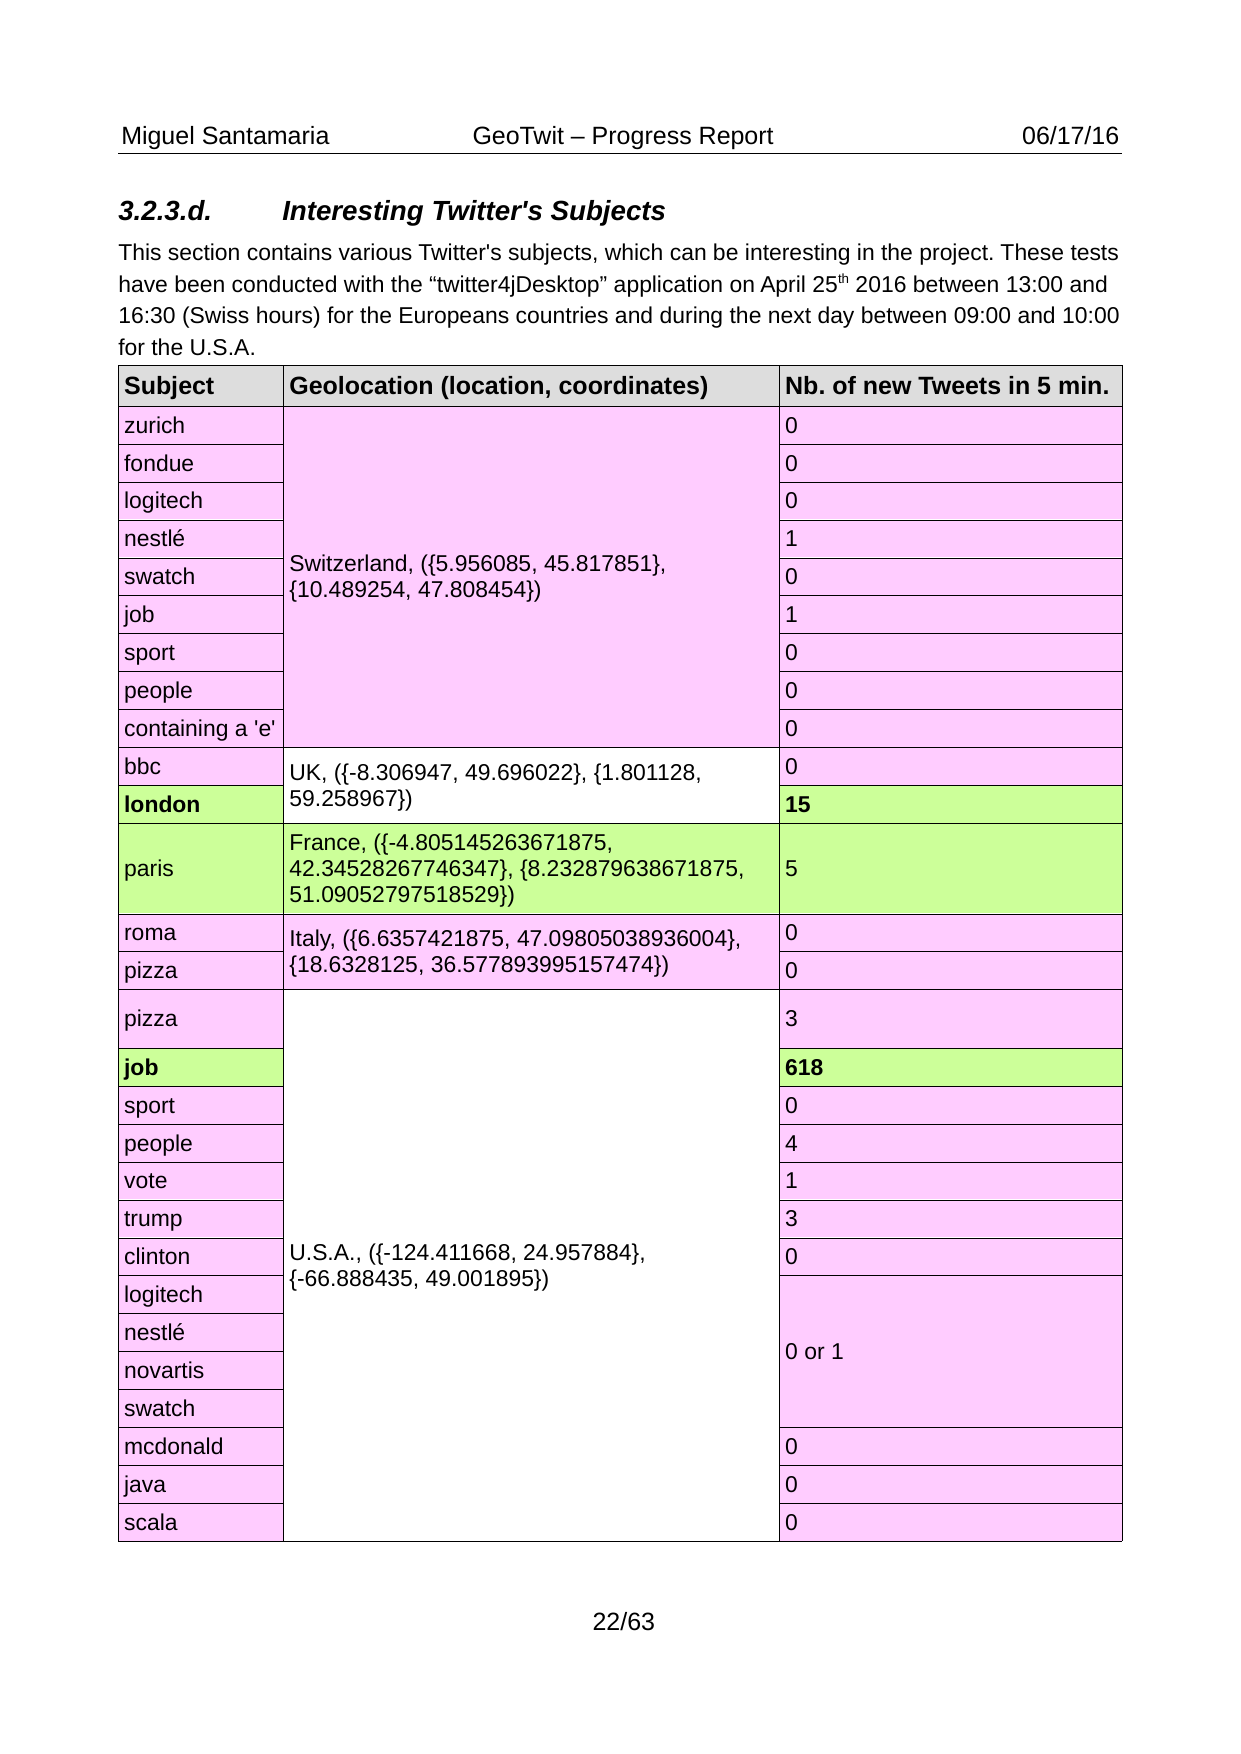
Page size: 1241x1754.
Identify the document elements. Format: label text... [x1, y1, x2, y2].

table_cell 0 [780, 445, 1122, 482]
table_cell 0 [780, 1239, 1122, 1275]
table_header Nb. of new Tweets in 5 min. [780, 366, 1122, 406]
table_cell fondue [119, 445, 283, 482]
table_cell clinton [119, 1239, 283, 1275]
table_cell novartis [119, 1352, 283, 1389]
table_cell 0 [780, 634, 1122, 671]
table_cell 0 [780, 1428, 1122, 1465]
table_cell people [119, 1125, 283, 1162]
table_header Subject [119, 366, 283, 406]
table_cell job [119, 1049, 283, 1086]
table_cell 5 [780, 824, 1122, 913]
table_cell logitech [119, 1276, 283, 1313]
text This section contains various Twitter's subjects, which can be interesting in the project. These tests have been conducted with the “twitter4jDesktop” application on April 25th 2016 between 13:00 and 16:30 (Swiss hours) for the Europeans countries and during the next day between 09:00 and 10:00 for the U.S.A. [118, 239, 1122, 360]
table_cell 0 [780, 748, 1122, 785]
table_cell sport [119, 634, 283, 671]
table_cell roma [119, 915, 283, 951]
table_cell nestlé [119, 1314, 283, 1351]
table_cell 1 [780, 1163, 1122, 1199]
subtitle Interesting Twitter's Subjects [118, 195, 1122, 227]
table_cell 0 [780, 915, 1122, 951]
table_cell U.S.A., ({-124.411668, 24.957884}, {-66.888435, 49.001895}) [284, 990, 779, 1541]
table_cell 0 [780, 952, 1122, 989]
table_cell trump [119, 1201, 283, 1237]
table_cell paris [119, 824, 283, 913]
table_cell mcdonald [119, 1428, 283, 1465]
table_cell zurich [119, 407, 283, 444]
table_cell 0 [780, 559, 1122, 595]
table_cell scala [119, 1504, 283, 1541]
table_cell sport [119, 1087, 283, 1124]
table_cell people [119, 672, 283, 709]
table_cell job [119, 596, 283, 633]
table_cell France, ({-4.805145263671875, 42.34528267746347}, {8.232879638671875, 51.09052797518529}) [284, 824, 779, 913]
table_cell vote [119, 1163, 283, 1199]
table_cell 0 [780, 1504, 1122, 1541]
table_cell 0 [780, 710, 1122, 747]
table_cell nestlé [119, 521, 283, 557]
table_cell 0 [780, 1087, 1122, 1124]
table_header Geolocation (location, coordinates) [284, 366, 779, 406]
table_cell 618 [780, 1049, 1122, 1086]
table_cell 3 [780, 1201, 1122, 1237]
table_cell 3 [780, 990, 1122, 1048]
table_cell pizza [119, 990, 283, 1048]
table_cell 0 [780, 672, 1122, 709]
table_cell london [119, 786, 283, 823]
table_cell 0 [780, 407, 1122, 444]
table_cell UK, ({-8.306947, 49.696022}, {1.801128, 59.258967}) [284, 748, 779, 823]
table_cell 0 [780, 1466, 1122, 1503]
table_cell Switzerland, ({5.956085, 45.817851}, {10.489254, 47.808454}) [284, 407, 779, 747]
table_cell 0 or 1 [780, 1276, 1122, 1427]
table_cell swatch [119, 559, 283, 595]
table_cell java [119, 1466, 283, 1503]
table_cell pizza [119, 952, 283, 989]
table_cell 15 [780, 786, 1122, 823]
table_cell 0 [780, 483, 1122, 519]
table_cell logitech [119, 483, 283, 519]
table_cell containing a 'e' [119, 710, 283, 747]
table_cell 4 [780, 1125, 1122, 1162]
table_cell swatch [119, 1390, 283, 1427]
table_cell Italy, ({6.6357421875, 47.09805038936004}, {18.6328125, 36.577893995157474}) [284, 915, 779, 989]
table_cell bbc [119, 748, 283, 785]
table_cell 1 [780, 521, 1122, 557]
table_cell 1 [780, 596, 1122, 633]
